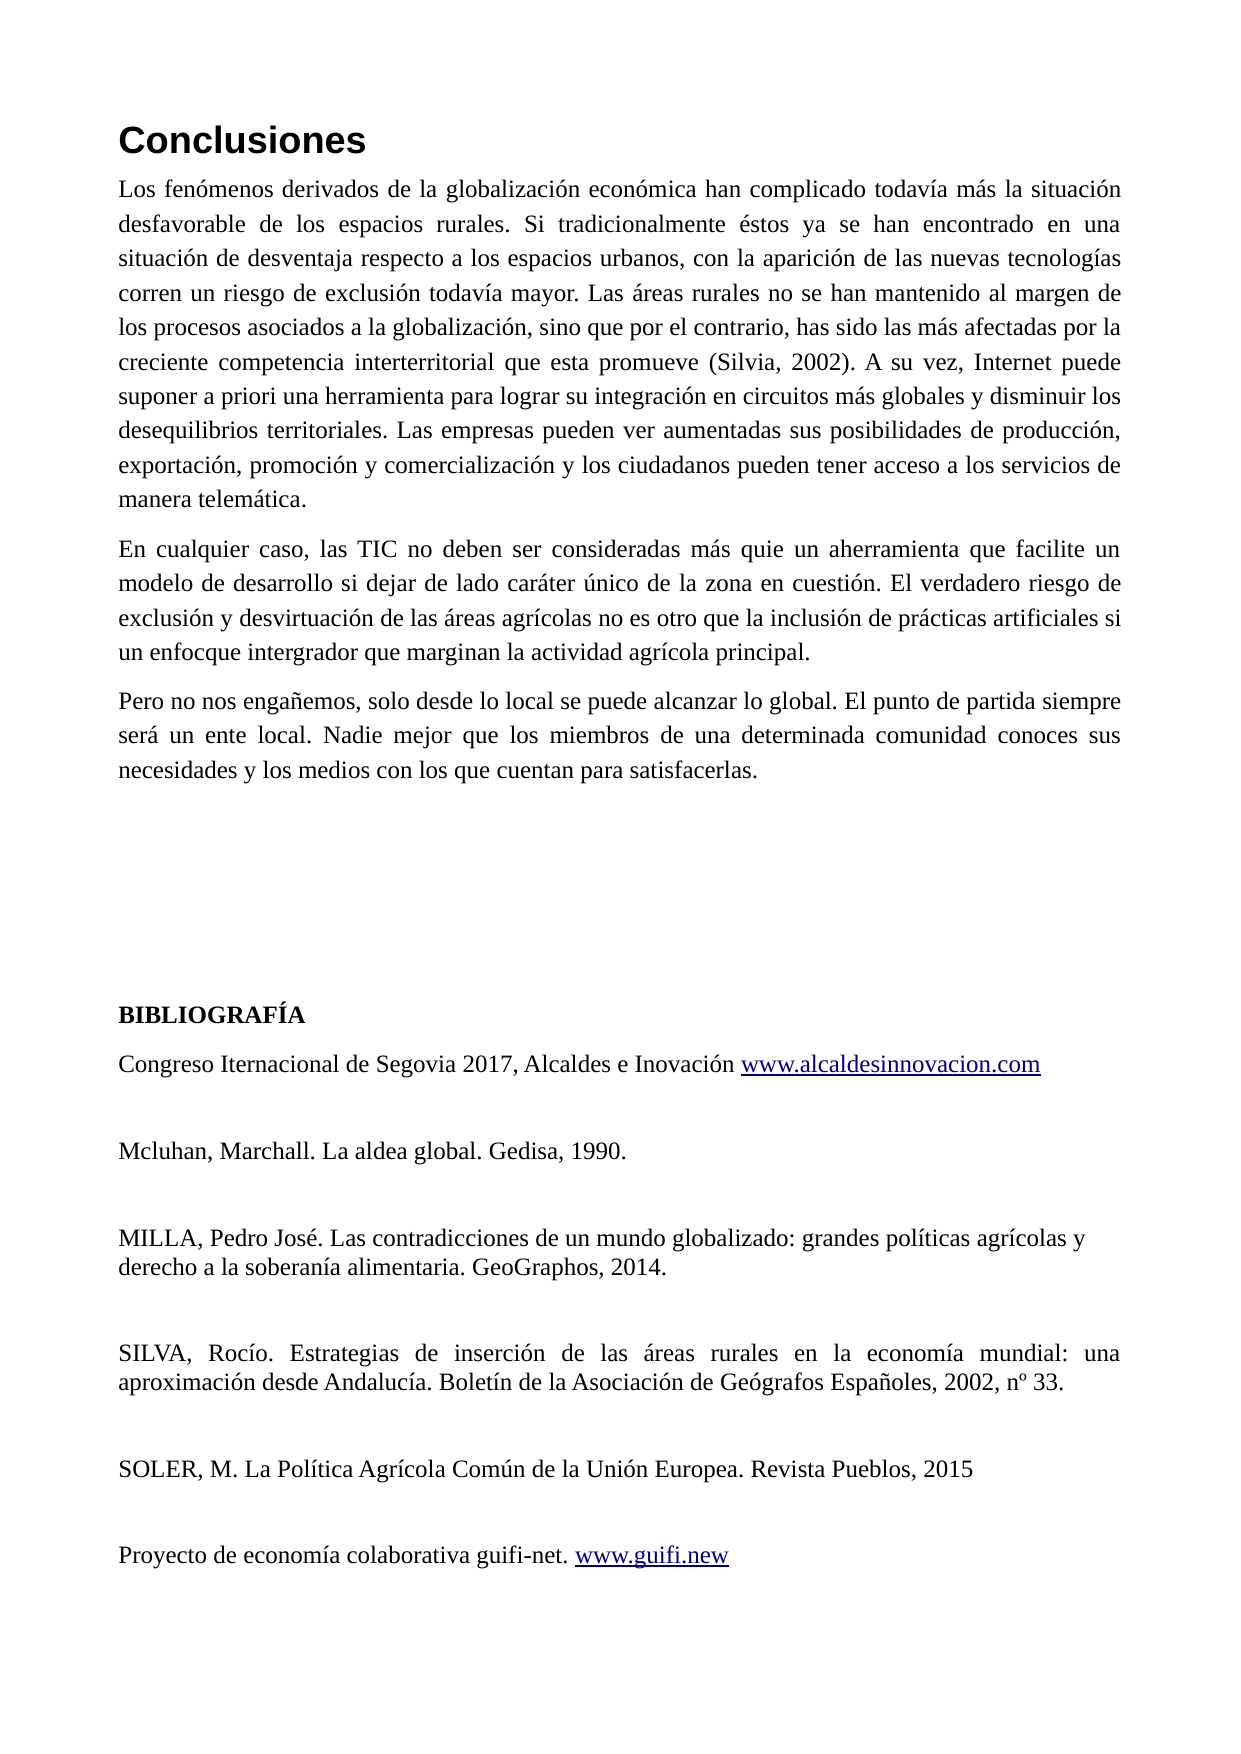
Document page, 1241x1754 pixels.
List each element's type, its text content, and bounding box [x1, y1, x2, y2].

subtitle Conclusiones [118, 118, 1122, 162]
text Pero no nos engañemos, solo desde lo local se puede alcanzar lo global. El punto de partida siempre será un ente local. Nadie mejor que los miembros de una determinada comunidad conoces sus necesidades y los medios con los que cuentan para satisfacerlas. [118, 686, 1122, 784]
text MILLA, Pedro José. Las contradicciones de un mundo globalizado: grandes políticas agrícolas y derecho a la soberanía alimentaria. GeoGraphos, 2014. [118, 1223, 1122, 1280]
text En cualquier caso, las TIC no deben ser consideradas más quie un aherramienta que facilite un modelo de desarrollo si dejar de lado caráter único de la zona en cuestión. El verdadero riesgo de exclusión y desvirtuación de las áreas agrícolas no es otro que la inclusión de prácticas artificiales si un enfocque intergrador que marginan la actividad agrícola principal. [118, 534, 1122, 666]
text Los fenómenos derivados de la globalización económica han complicado todavía más la situación desfavorable de los espacios rurales. Si tradicionalmente éstos ya se han encontrado en una situación de desventaja respecto a los espacios urbanos, con la aparición de las nuevas tecnologías corren un riesgo de exclusión todavía mayor. Las áreas rurales no se han mantenido al margen de los procesos asociados a la globalización, sino que por el contrario, has sido las más afectadas por la creciente competencia interterritorial que esta promueve (Silvia, 2002). A su vez, Internet puede suponer a priori una herramienta para lograr su integración en circuitos más globales y disminuir los desequilibrios territoriales. Las empresas pueden ver aumentadas sus posibilidades de producción, exportación, promoción y comercialización y los ciudadanos pueden tener acceso a los servicios de manera telemática. [118, 174, 1122, 513]
text BIBLIOGRAFÍA [118, 1000, 1122, 1029]
text SILVA, Rocío. Estrategias de inserción de las áreas rurales en la economía mundial: una aproximación desde Andalucía. Boletín de la Asociación de Geógrafos Españoles, 2002, nº 33. [118, 1338, 1122, 1396]
text Mcluhan, Marchall. La aldea global. Gedisa, 1990. [118, 1136, 1122, 1165]
text SOLER, M. La Política Agrícola Común de la Unión Europea. Revista Pueblos, 2015 [118, 1454, 1122, 1482]
text Congreso Iternacional de Segovia 2017, Alcaldes e Inovación www.alcaldesinnovacion.com [118, 1049, 1122, 1078]
text Proyecto de economía colaborativa guifi-net. www.guifi.new [118, 1540, 1122, 1569]
